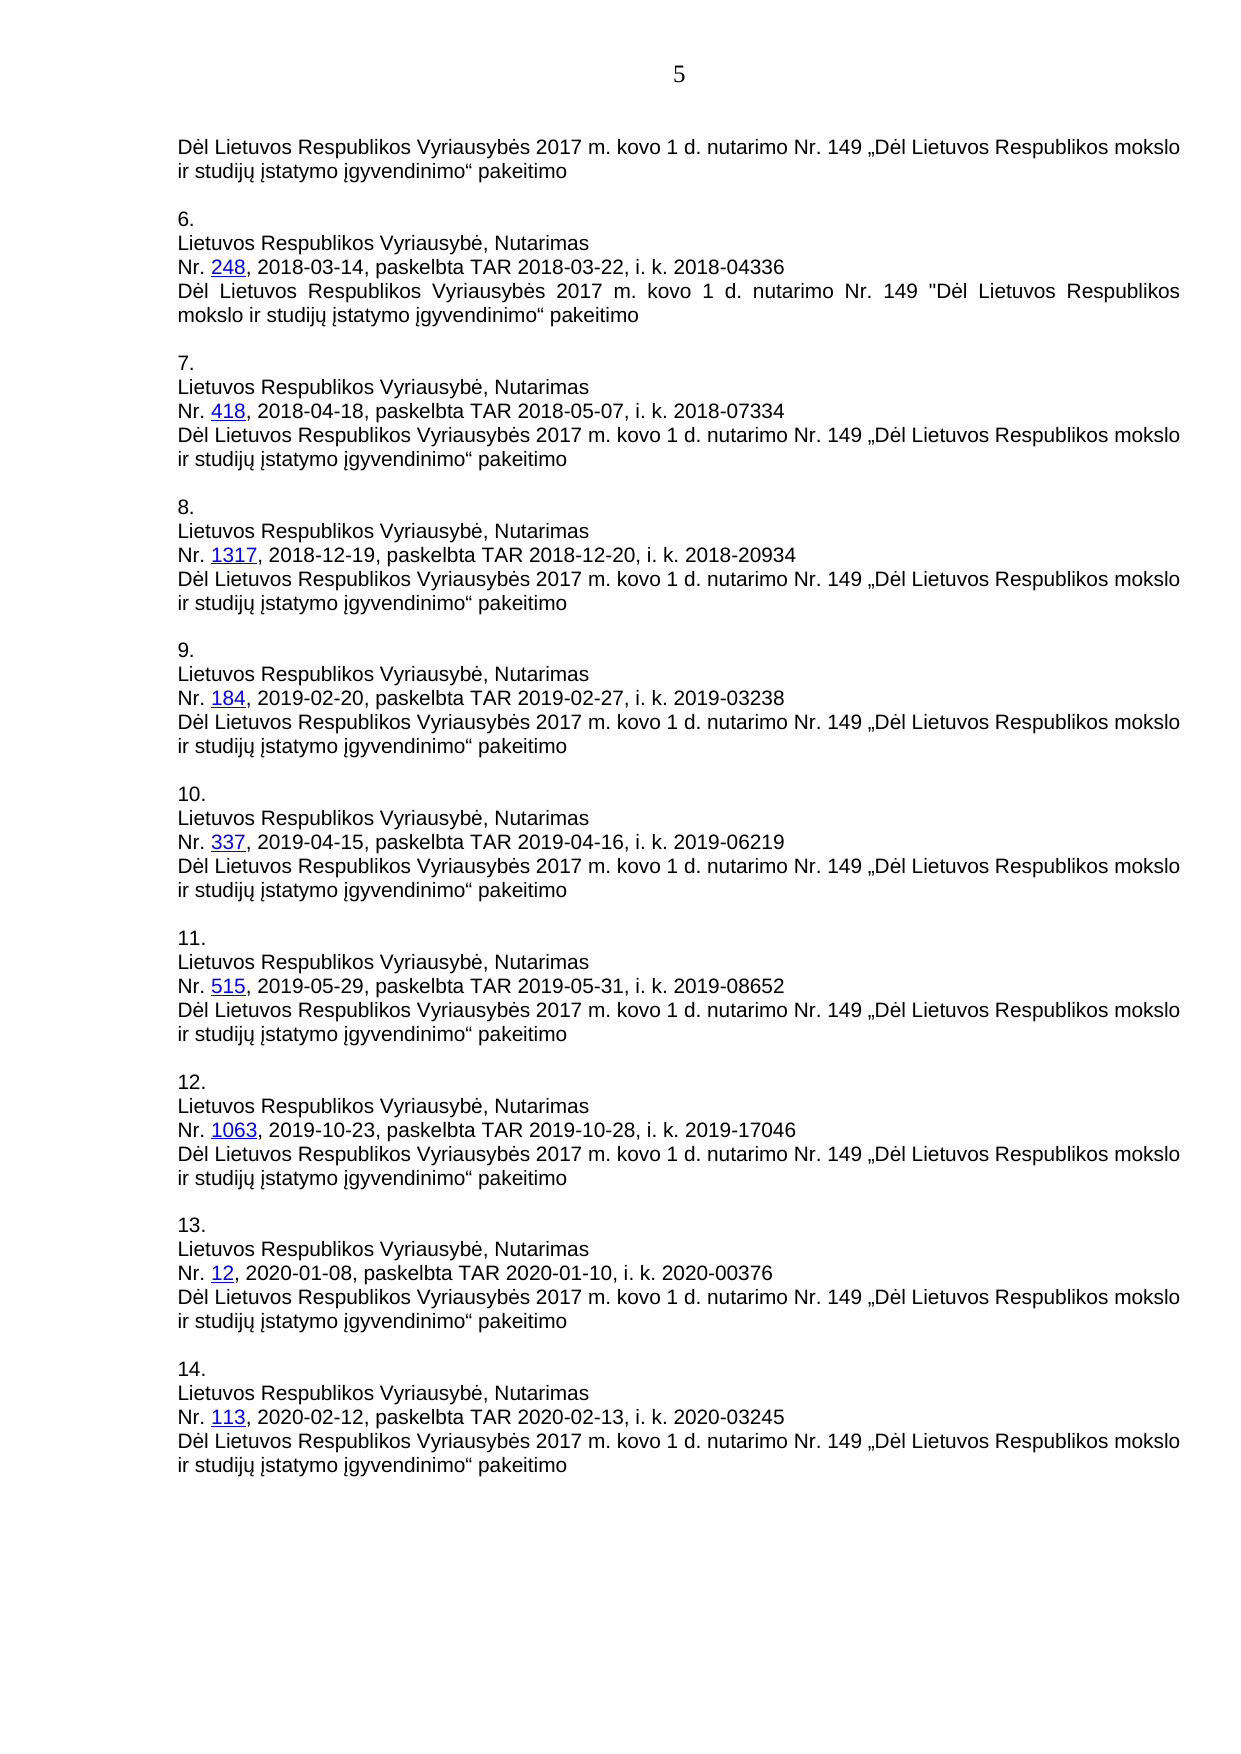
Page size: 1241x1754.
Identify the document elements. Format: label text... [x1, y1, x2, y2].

text Lietuvos Respublikos Vyriausybė, Nutarimas [177, 950, 1181, 974]
text Dėl Lietuvos Respublikos Vyriausybės 2017 m. kovo 1 d. nutarimo Nr. 149 „Dėl Lietuvos Respublikos mokslo ir studijų įstatymo įgyvendinimo“ pakeitimo [177, 854, 1181, 902]
text Dėl Lietuvos Respublikos Vyriausybės 2017 m. kovo 1 d. nutarimo Nr. 149 „Dėl Lietuvos Respublikos mokslo ir studijų įstatymo įgyvendinimo“ pakeitimo [177, 566, 1181, 614]
text 12. [177, 1069, 1181, 1093]
text 10. [177, 782, 1181, 806]
text Lietuvos Respublikos Vyriausybė, Nutarimas [177, 231, 1181, 255]
text Lietuvos Respublikos Vyriausybė, Nutarimas [177, 806, 1181, 830]
text Dėl Lietuvos Respublikos Vyriausybės 2017 m. kovo 1 d. nutarimo Nr. 149 „Dėl Lietuvos Respublikos mokslo ir studijų įstatymo įgyvendinimo“ pakeitimo [177, 423, 1181, 471]
text Nr. 1063, 2019-10-23, paskelbta TAR 2019-10-28, i. k. 2019-17046 [177, 1117, 1181, 1141]
text Dėl Lietuvos Respublikos Vyriausybės 2017 m. kovo 1 d. nutarimo Nr. 149 „Dėl Lietuvos Respublikos mokslo ir studijų įstatymo įgyvendinimo“ pakeitimo [177, 710, 1181, 758]
text Nr. 418, 2018-04-18, paskelbta TAR 2018-05-07, i. k. 2018-07334 [177, 399, 1181, 423]
text Lietuvos Respublikos Vyriausybė, Nutarimas [177, 662, 1181, 686]
text Nr. 1317, 2018-12-19, paskelbta TAR 2018-12-20, i. k. 2018-20934 [177, 542, 1181, 566]
text 8. [177, 494, 1181, 518]
text 14. [177, 1357, 1181, 1381]
text Dėl Lietuvos Respublikos Vyriausybės 2017 m. kovo 1 d. nutarimo Nr. 149 „Dėl Lietuvos Respublikos mokslo ir studijų įstatymo įgyvendinimo“ pakeitimo [177, 998, 1181, 1046]
text Dėl Lietuvos Respublikos Vyriausybės 2017 m. kovo 1 d. nutarimo Nr. 149 "Dėl Lietuvos Respublikos mokslo ir studijų įstatymo įgyvendinimo“ pakeitimo [177, 279, 1181, 327]
text Nr. 337, 2019-04-15, paskelbta TAR 2019-04-16, i. k. 2019-06219 [177, 830, 1181, 854]
text 9. [177, 638, 1181, 662]
text Nr. 248, 2018-03-14, paskelbta TAR 2018-03-22, i. k. 2018-04336 [177, 255, 1181, 279]
text 6. [177, 207, 1181, 231]
text Nr. 12, 2020-01-08, paskelbta TAR 2020-01-10, i. k. 2020-00376 [177, 1261, 1181, 1285]
text Nr. 113, 2020-02-12, paskelbta TAR 2020-02-13, i. k. 2020-03245 [177, 1405, 1181, 1429]
text Lietuvos Respublikos Vyriausybė, Nutarimas [177, 1093, 1181, 1117]
text Nr. 515, 2019-05-29, paskelbta TAR 2019-05-31, i. k. 2019-08652 [177, 974, 1181, 998]
text 7. [177, 351, 1181, 375]
text Lietuvos Respublikos Vyriausybė, Nutarimas [177, 1381, 1181, 1405]
text Lietuvos Respublikos Vyriausybė, Nutarimas [177, 518, 1181, 542]
text Lietuvos Respublikos Vyriausybė, Nutarimas [177, 1237, 1181, 1261]
text Dėl Lietuvos Respublikos Vyriausybės 2017 m. kovo 1 d. nutarimo Nr. 149 „Dėl Lietuvos Respublikos mokslo ir studijų įstatymo įgyvendinimo“ pakeitimo [177, 1141, 1181, 1189]
text Lietuvos Respublikos Vyriausybė, Nutarimas [177, 375, 1181, 399]
text 13. [177, 1213, 1181, 1237]
text Nr. 184, 2019-02-20, paskelbta TAR 2019-02-27, i. k. 2019-03238 [177, 686, 1181, 710]
text 11. [177, 926, 1181, 950]
text Dėl Lietuvos Respublikos Vyriausybės 2017 m. kovo 1 d. nutarimo Nr. 149 „Dėl Lietuvos Respublikos mokslo ir studijų įstatymo įgyvendinimo“ pakeitimo [177, 135, 1181, 183]
text Dėl Lietuvos Respublikos Vyriausybės 2017 m. kovo 1 d. nutarimo Nr. 149 „Dėl Lietuvos Respublikos mokslo ir studijų įstatymo įgyvendinimo“ pakeitimo [177, 1429, 1181, 1477]
text Dėl Lietuvos Respublikos Vyriausybės 2017 m. kovo 1 d. nutarimo Nr. 149 „Dėl Lietuvos Respublikos mokslo ir studijų įstatymo įgyvendinimo“ pakeitimo [177, 1285, 1181, 1333]
